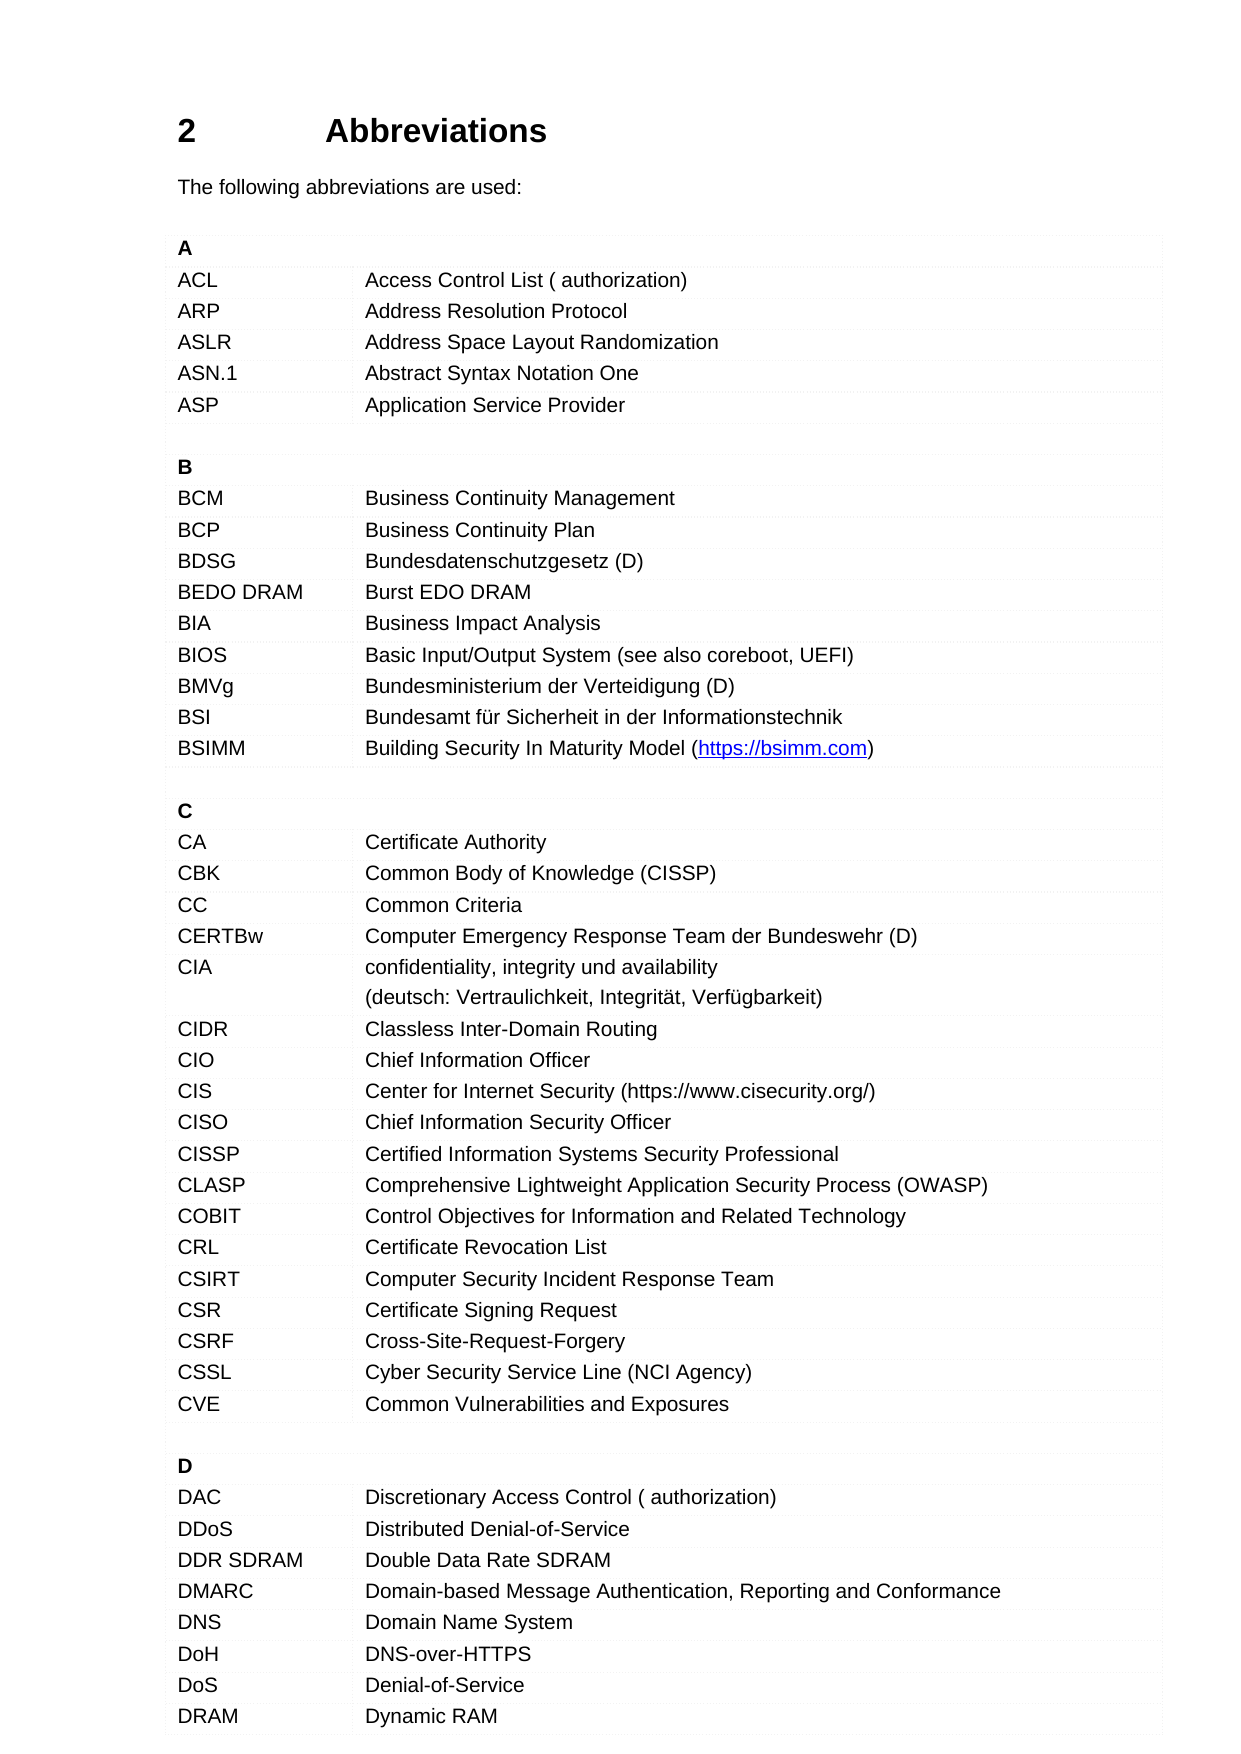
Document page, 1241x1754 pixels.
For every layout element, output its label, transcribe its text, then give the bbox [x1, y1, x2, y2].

table_cell Certified Information Systems Security Professional [353, 1140, 1162, 1172]
table_cell Certificate Authority [353, 829, 1162, 860]
table_cell CVE [165, 1390, 353, 1422]
table_cell C [165, 798, 1162, 829]
table_cell DDoS [165, 1515, 353, 1547]
table_cell Computer Security Incident Response Team [353, 1265, 1162, 1297]
table_cell Cross-Site-Request-Forgery [353, 1328, 1162, 1359]
table_cell BMVg [165, 673, 353, 704]
table_cell Application Service Provider [353, 391, 1162, 423]
table_cell Cyber Security Service Line (NCI Agency) [353, 1359, 1162, 1390]
table_cell Dynamic RAM [353, 1703, 1162, 1734]
table_cell Access Control List ( authorization) [353, 266, 1162, 298]
table_cell Certificate Revocation List [353, 1234, 1162, 1265]
table_cell Certificate Signing Request [353, 1297, 1162, 1328]
table_cell CISO [165, 1109, 353, 1140]
table_cell BSIMM [165, 735, 353, 766]
table_cell confidentiality, integrity und availability (deutsch: Vertraulichkeit, Integrität, Verfügbarkeit) [353, 954, 1162, 1015]
table_cell CBK [165, 860, 353, 891]
table_cell Basic Input/Output System (see also coreboot, UEFI) [353, 641, 1162, 673]
table_cell B [165, 454, 1162, 485]
table_cell Common Criteria [353, 891, 1162, 923]
table_cell BIA [165, 610, 353, 641]
text The following abbreviations are used: [177, 175, 1122, 199]
table_cell Address Space Layout Randomization [353, 329, 1162, 360]
table_cell Distributed Denial-of-Service [353, 1515, 1162, 1547]
table_cell DMARC [165, 1578, 353, 1609]
subtitle Abbreviations [177, 111, 1152, 150]
table_cell CC [165, 891, 353, 923]
table_cell CSR [165, 1297, 353, 1328]
table_cell Building Security In Maturity Model (https://bsimm.com) [353, 735, 1162, 766]
table_cell CERTBw [165, 923, 353, 954]
table_cell DRAM [165, 1703, 353, 1734]
table_cell BIOS [165, 641, 353, 673]
table_cell DNS-over-HTTPS [353, 1640, 1162, 1672]
table_cell Double Data Rate SDRAM [353, 1547, 1162, 1578]
table_cell BCP [165, 516, 353, 548]
table_cell Address Resolution Protocol [353, 298, 1162, 329]
table_cell CIDR [165, 1015, 353, 1047]
table_cell DoS [165, 1672, 353, 1703]
table_cell Control Objectives for Information and Related Technology [353, 1203, 1162, 1234]
table_cell Center for Internet Security (https://www.cisecurity.org/) [353, 1078, 1162, 1109]
table_header A [165, 235, 1162, 266]
table_cell CSSL [165, 1359, 353, 1390]
table_cell ASP [165, 391, 353, 423]
table_cell [165, 423, 1162, 454]
table_cell CIS [165, 1078, 353, 1109]
table_cell Common Body of Knowledge (CISSP) [353, 860, 1162, 891]
table_cell Domain Name System [353, 1609, 1162, 1640]
table_cell Bundesdatenschutzgesetz (D) [353, 548, 1162, 579]
table_cell Comprehensive Lightweight Application Security Process (OWASP) [353, 1172, 1162, 1203]
table_cell Business Impact Analysis [353, 610, 1162, 641]
table_cell ASN.1 [165, 360, 353, 391]
table_cell CSRF [165, 1328, 353, 1359]
table_cell BEDO DRAM [165, 579, 353, 610]
table_cell ACL [165, 266, 353, 298]
table_cell Computer Emergency Response Team der Bundeswehr (D) [353, 923, 1162, 954]
table_cell Common Vulnerabilities and Exposures [353, 1390, 1162, 1422]
table_cell Denial-of-Service [353, 1672, 1162, 1703]
table_cell ARP [165, 298, 353, 329]
table_cell CRL [165, 1234, 353, 1265]
table_cell BSI [165, 704, 353, 735]
table_cell CLASP [165, 1172, 353, 1203]
table_cell Business Continuity Plan [353, 516, 1162, 548]
table_cell BCM [165, 485, 353, 516]
table_cell CIA [165, 954, 353, 1015]
table_cell ASLR [165, 329, 353, 360]
table_cell DAC [165, 1484, 353, 1515]
table_cell Burst EDO DRAM [353, 579, 1162, 610]
table_cell COBIT [165, 1203, 353, 1234]
table_cell Classless Inter-Domain Routing [353, 1015, 1162, 1047]
table_cell [165, 766, 1162, 798]
table_cell Chief Information Officer [353, 1047, 1162, 1078]
table_cell Business Continuity Management [353, 485, 1162, 516]
table_cell [165, 1422, 1162, 1453]
table_cell Bundesministerium der Verteidigung (D) [353, 673, 1162, 704]
table_cell CIO [165, 1047, 353, 1078]
table_cell DDR SDRAM [165, 1547, 353, 1578]
table_cell CSIRT [165, 1265, 353, 1297]
table_cell CA [165, 829, 353, 860]
table_cell Abstract Syntax Notation One [353, 360, 1162, 391]
table_cell Domain-based Message Authentication, Reporting and Conformance [353, 1578, 1162, 1609]
table_cell D [165, 1453, 1162, 1484]
table_cell Bundesamt für Sicherheit in der Informationstechnik [353, 704, 1162, 735]
table_cell DoH [165, 1640, 353, 1672]
table_cell DNS [165, 1609, 353, 1640]
table_cell Chief Information Security Officer [353, 1109, 1162, 1140]
table_cell Discretionary Access Control ( authorization) [353, 1484, 1162, 1515]
table_cell BDSG [165, 548, 353, 579]
table_cell CISSP [165, 1140, 353, 1172]
